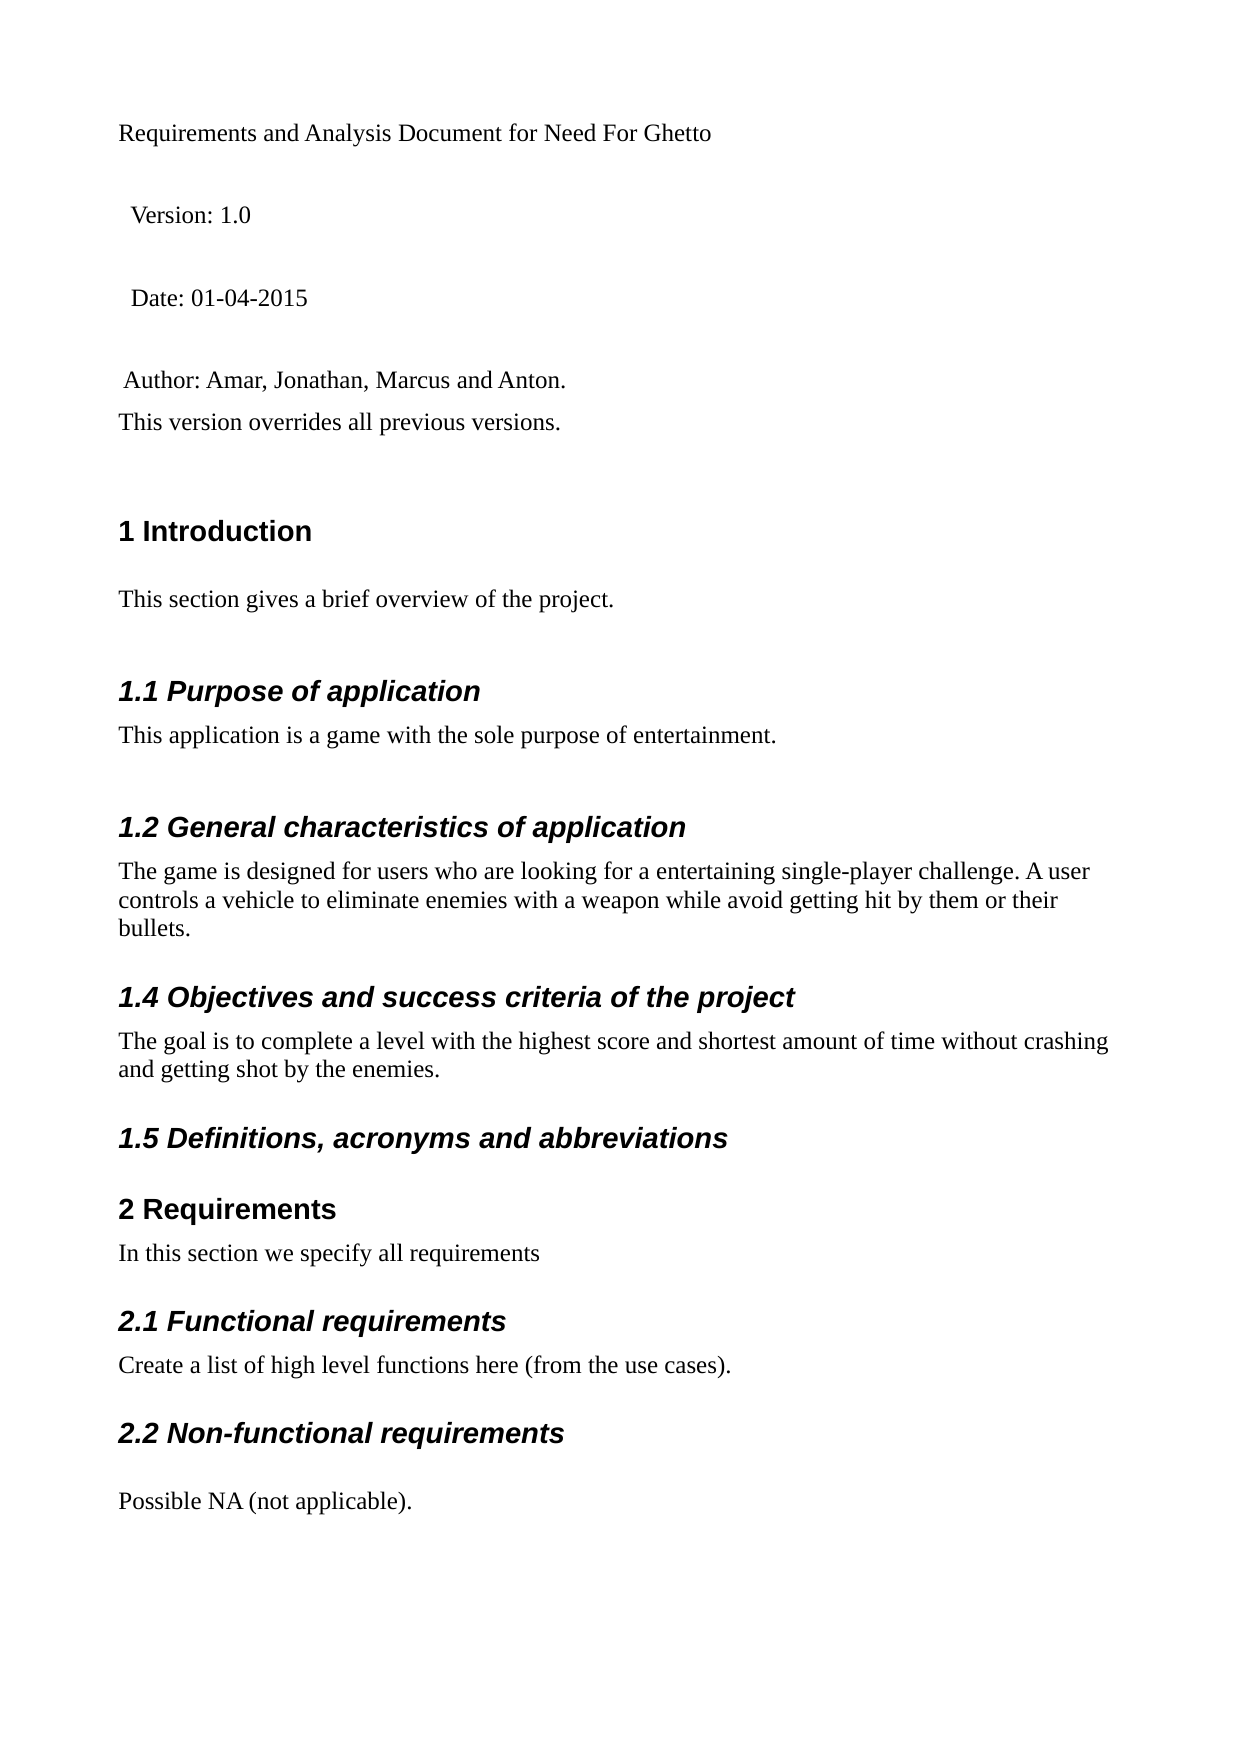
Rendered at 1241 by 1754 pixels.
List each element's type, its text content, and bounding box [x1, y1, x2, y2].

text Requirements and Analysis Document for Need For Ghetto [118, 118, 1122, 147]
subtitle 1.2 General characteristics of application [118, 810, 1122, 843]
subtitle 2 Requirements [118, 1192, 1122, 1225]
text Version: 1.0 [118, 201, 1122, 229]
text This section gives a brief overview of the project. [118, 584, 1122, 613]
text The game is designed for users who are looking for a entertaining single-player challenge. A user controls a vehicle to eliminate enemies with a weapon while avoid getting hit by them or their bullets. [118, 856, 1122, 942]
subtitle 1.5 Definitions, acronyms and abbreviations [118, 1121, 1122, 1154]
subtitle 2.1 Functional requirements [118, 1304, 1122, 1338]
text Date: 01-04-2015 [118, 283, 1122, 312]
text In this section we specify all requirements [118, 1238, 1122, 1267]
text The goal is to complete a level with the highest score and shortest amount of time without crashing and getting shot by the enemies. [118, 1026, 1122, 1083]
subtitle 1.4 Objectives and success criteria of the project [118, 980, 1122, 1013]
text Create a list of high level functions here (from the use cases). [118, 1350, 1122, 1379]
text This application is a game with the sole purpose of entertainment. [118, 720, 1122, 749]
subtitle 1.1 Purpose of application [118, 674, 1122, 707]
text This version overrides all previous versions. [118, 407, 1122, 436]
text Possible NA (not applicable). [118, 1486, 1122, 1515]
subtitle 2.2 Non-functional requirements [118, 1416, 1122, 1450]
text Author: Amar, Jonathan, Marcus and Anton. [118, 366, 1122, 394]
subtitle 1 Introduction [118, 514, 1122, 548]
